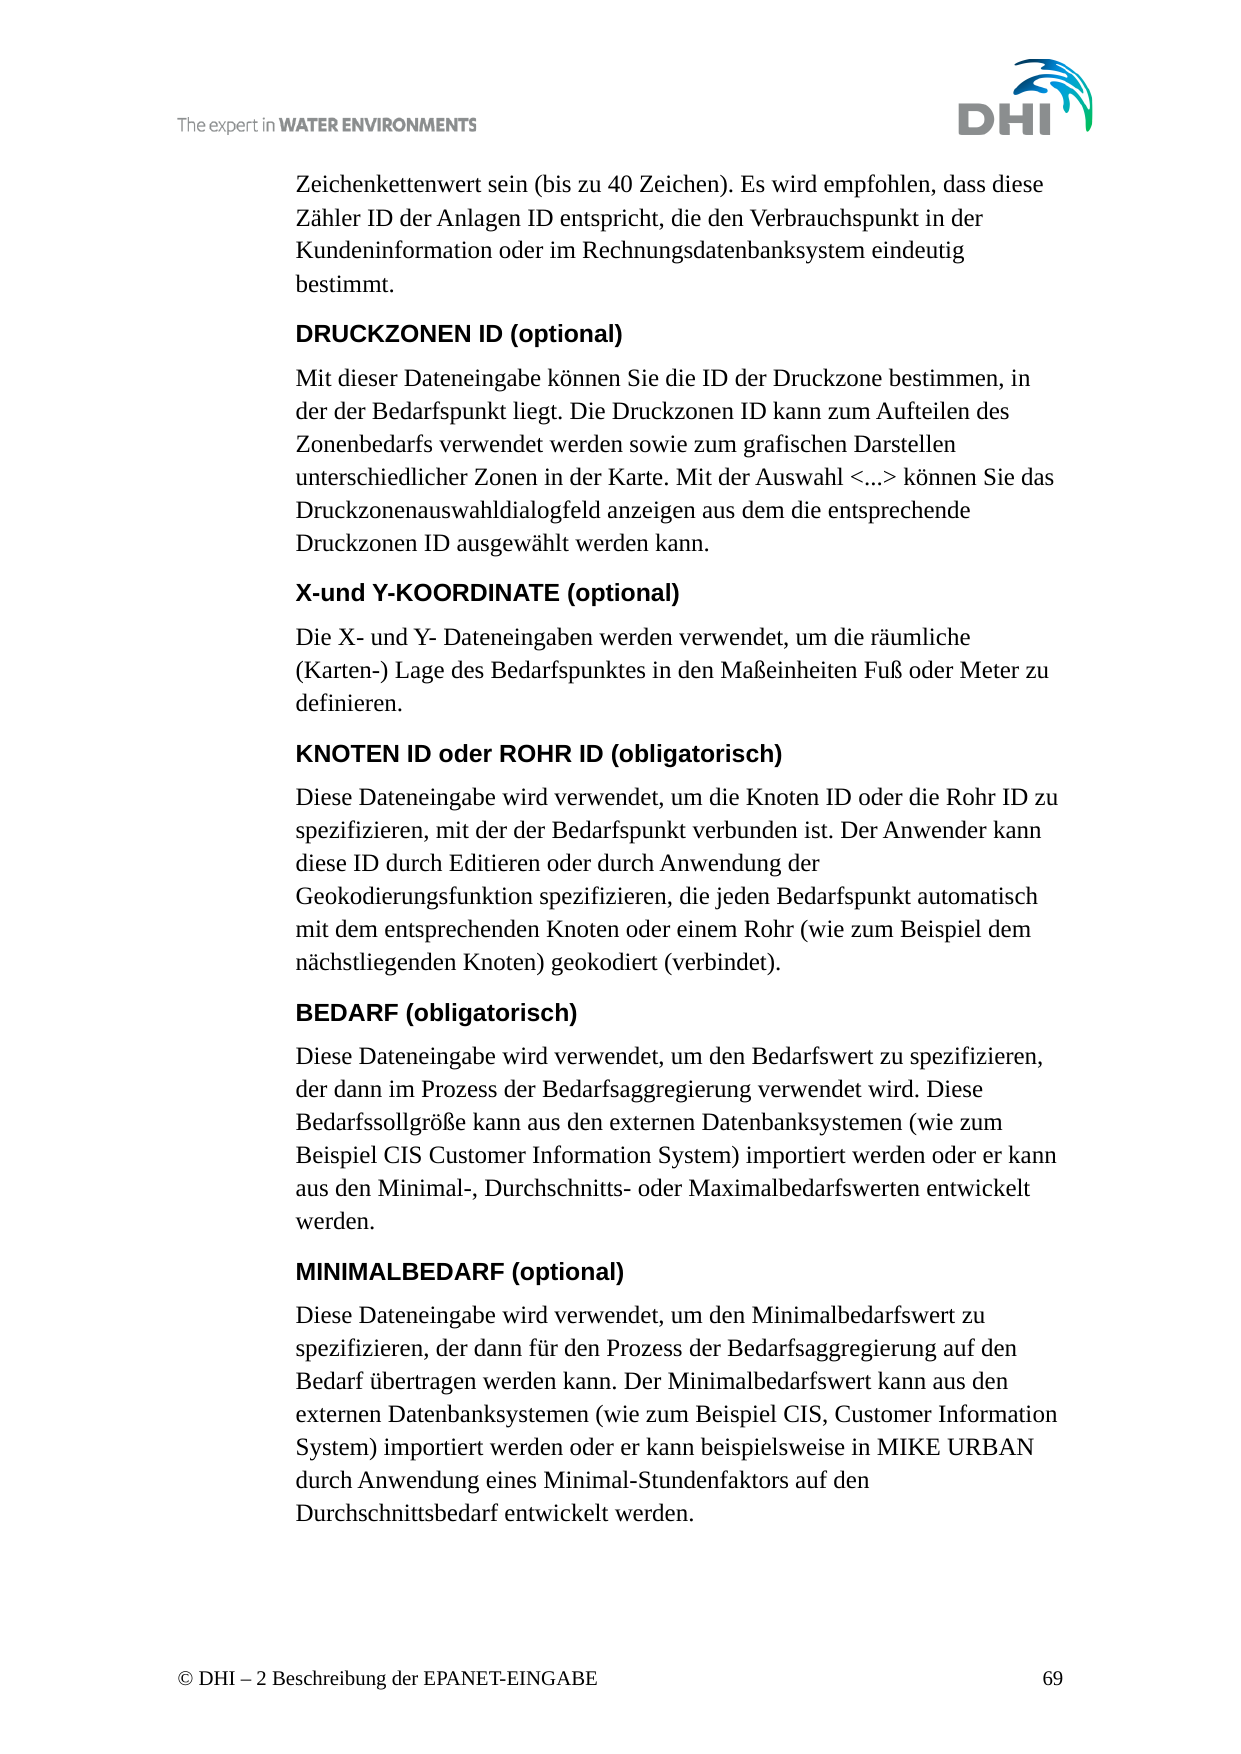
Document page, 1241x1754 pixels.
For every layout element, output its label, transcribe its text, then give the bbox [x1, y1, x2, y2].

picture [177, 117, 477, 135]
text Diese Dateneingabe wird verwendet, um den Minimalbedarfswert zu spezifizieren, der dann für den Prozess der Bedarfsaggregierung auf den Bedarf übertragen werden kann. Der Minimalbedarfswert kann aus den externen Datenbanksystemen (wie zum Beispiel CIS, Customer Information System) importiert werden oder er kann beispielsweise in MIKE URBAN durch Anwendung eines Minimal-Stundenfaktors auf den Durchschnittsbedarf entwickelt werden. [295, 1300, 1063, 1527]
subtitle MINIMALBEDARF (optional) [295, 1257, 1063, 1286]
subtitle DRUCKZONEN ID (optional) [295, 319, 1063, 348]
picture [958, 59, 1093, 135]
subtitle KNOTEN ID oder ROHR ID (obligatorisch) [295, 739, 1063, 767]
text Zeichenkettenwert sein (bis zu 40 Zeichen). Es wird empfohlen, dass diese Zähler ID der Anlagen ID entspricht, die den Verbrauchspunkt in der Kundeninformation oder im Rechnungsdatenbanksystem eindeutig bestimmt. [295, 169, 1063, 297]
subtitle X-und Y-KOORDINATE (optional) [295, 578, 1063, 607]
text Die X- und Y- Dateneingaben werden verwendet, um die räumliche (Karten-) Lage des Bedarfspunktes in den Maßeinheiten Fuß oder Meter zu definieren. [295, 622, 1063, 717]
text Mit dieser Dateneingabe können Sie die ID der Druckzone bestimmen, in der der Bedarfspunkt liegt. Die Druckzonen ID kann zum Aufteilen des Zonenbedarfs verwendet werden sowie zum grafischen Darstellen unterschiedlicher Zonen in der Karte. Mit der Auswahl <...> können Sie das Druckzonenauswahldialogfeld anzeigen aus dem die entsprechende Druckzonen ID ausgewählt werden kann. [295, 363, 1063, 557]
subtitle BEDARF (obligatorisch) [295, 998, 1063, 1026]
text Diese Dateneingabe wird verwendet, um den Bedarfswert zu spezifizieren, der dann im Prozess der Bedarfsaggregierung verwendet wird. Diese Bedarfssollgröße kann aus den externen Datenbanksystemen (wie zum Beispiel CIS Customer Information System) importiert werden oder er kann aus den Minimal-, Durchschnitts- oder Maximalbedarfswerten entwickelt werden. [295, 1041, 1063, 1235]
text Diese Dateneingabe wird verwendet, um die Knoten ID oder die Rohr ID zu spezifizieren, mit der der Bedarfspunkt verbunden ist. Der Anwender kann diese ID durch Editieren oder durch Anwendung der Geokodierungsfunktion spezifizieren, die jeden Bedarfspunkt automatisch mit dem entsprechenden Knoten oder einem Rohr (wie zum Beispiel dem nächstliegenden Knoten) geokodiert (verbindet). [295, 782, 1063, 976]
